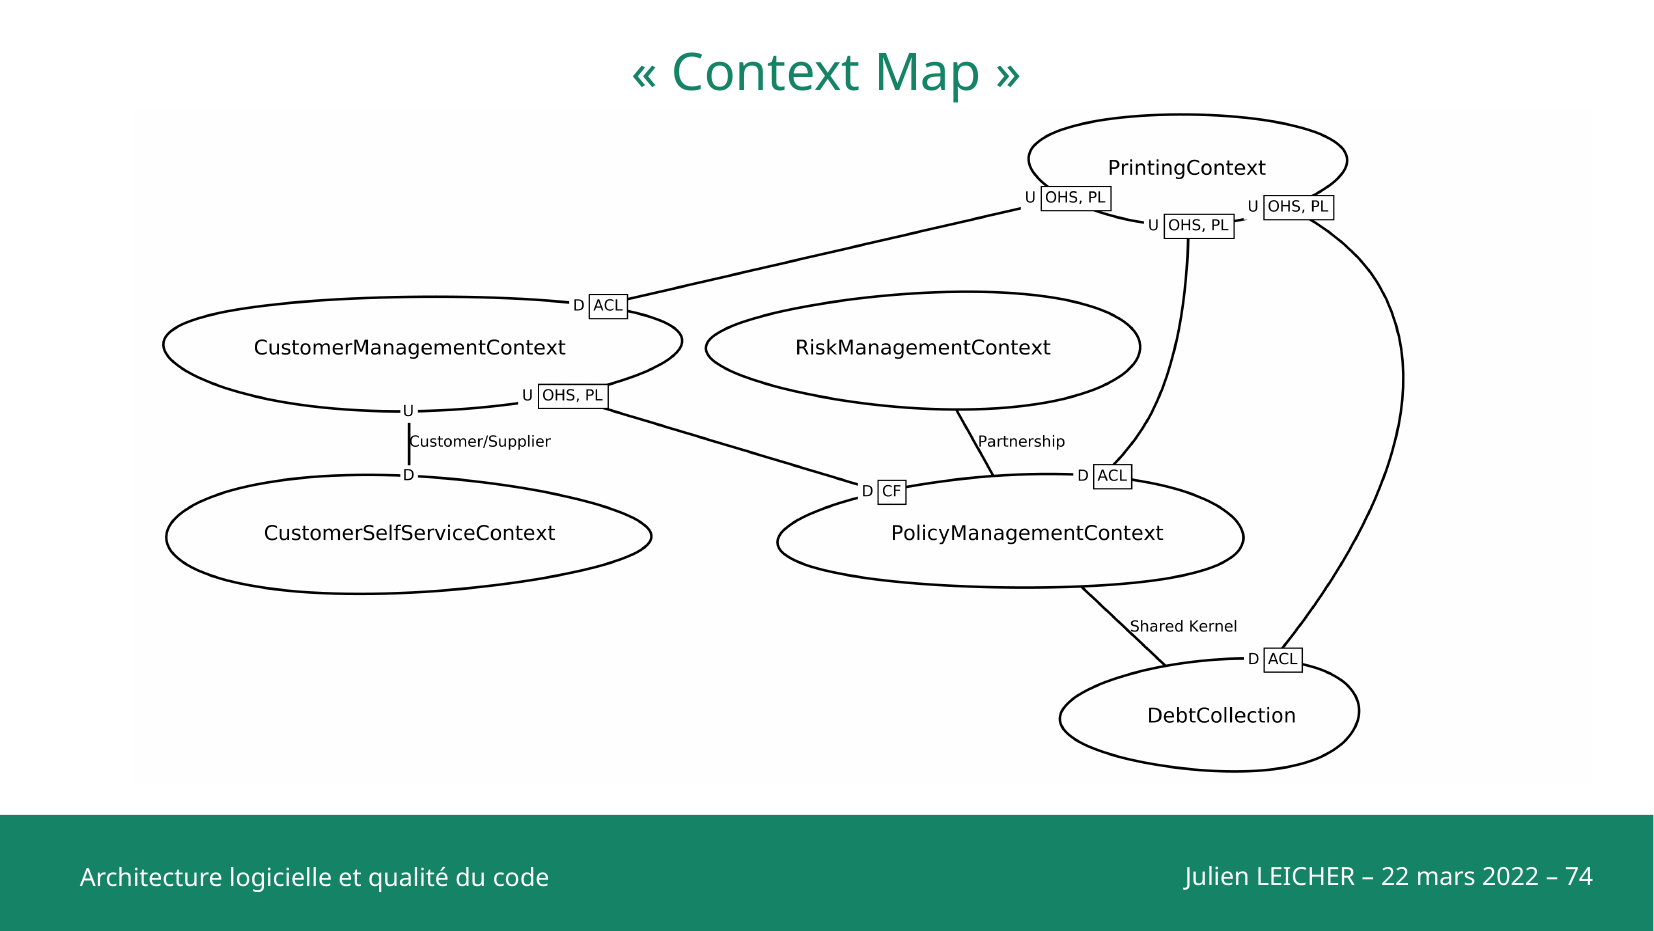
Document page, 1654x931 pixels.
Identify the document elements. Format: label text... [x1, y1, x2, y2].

text_box Architecture logicielle et qualité du code [64, 852, 798, 898]
text_box Julien LEICHER – 22 mars 2022 – <numéro> [0, 814, 1654, 931]
text_box « Context Map » [0, 27, 1654, 113]
picture [131, 113, 1592, 782]
